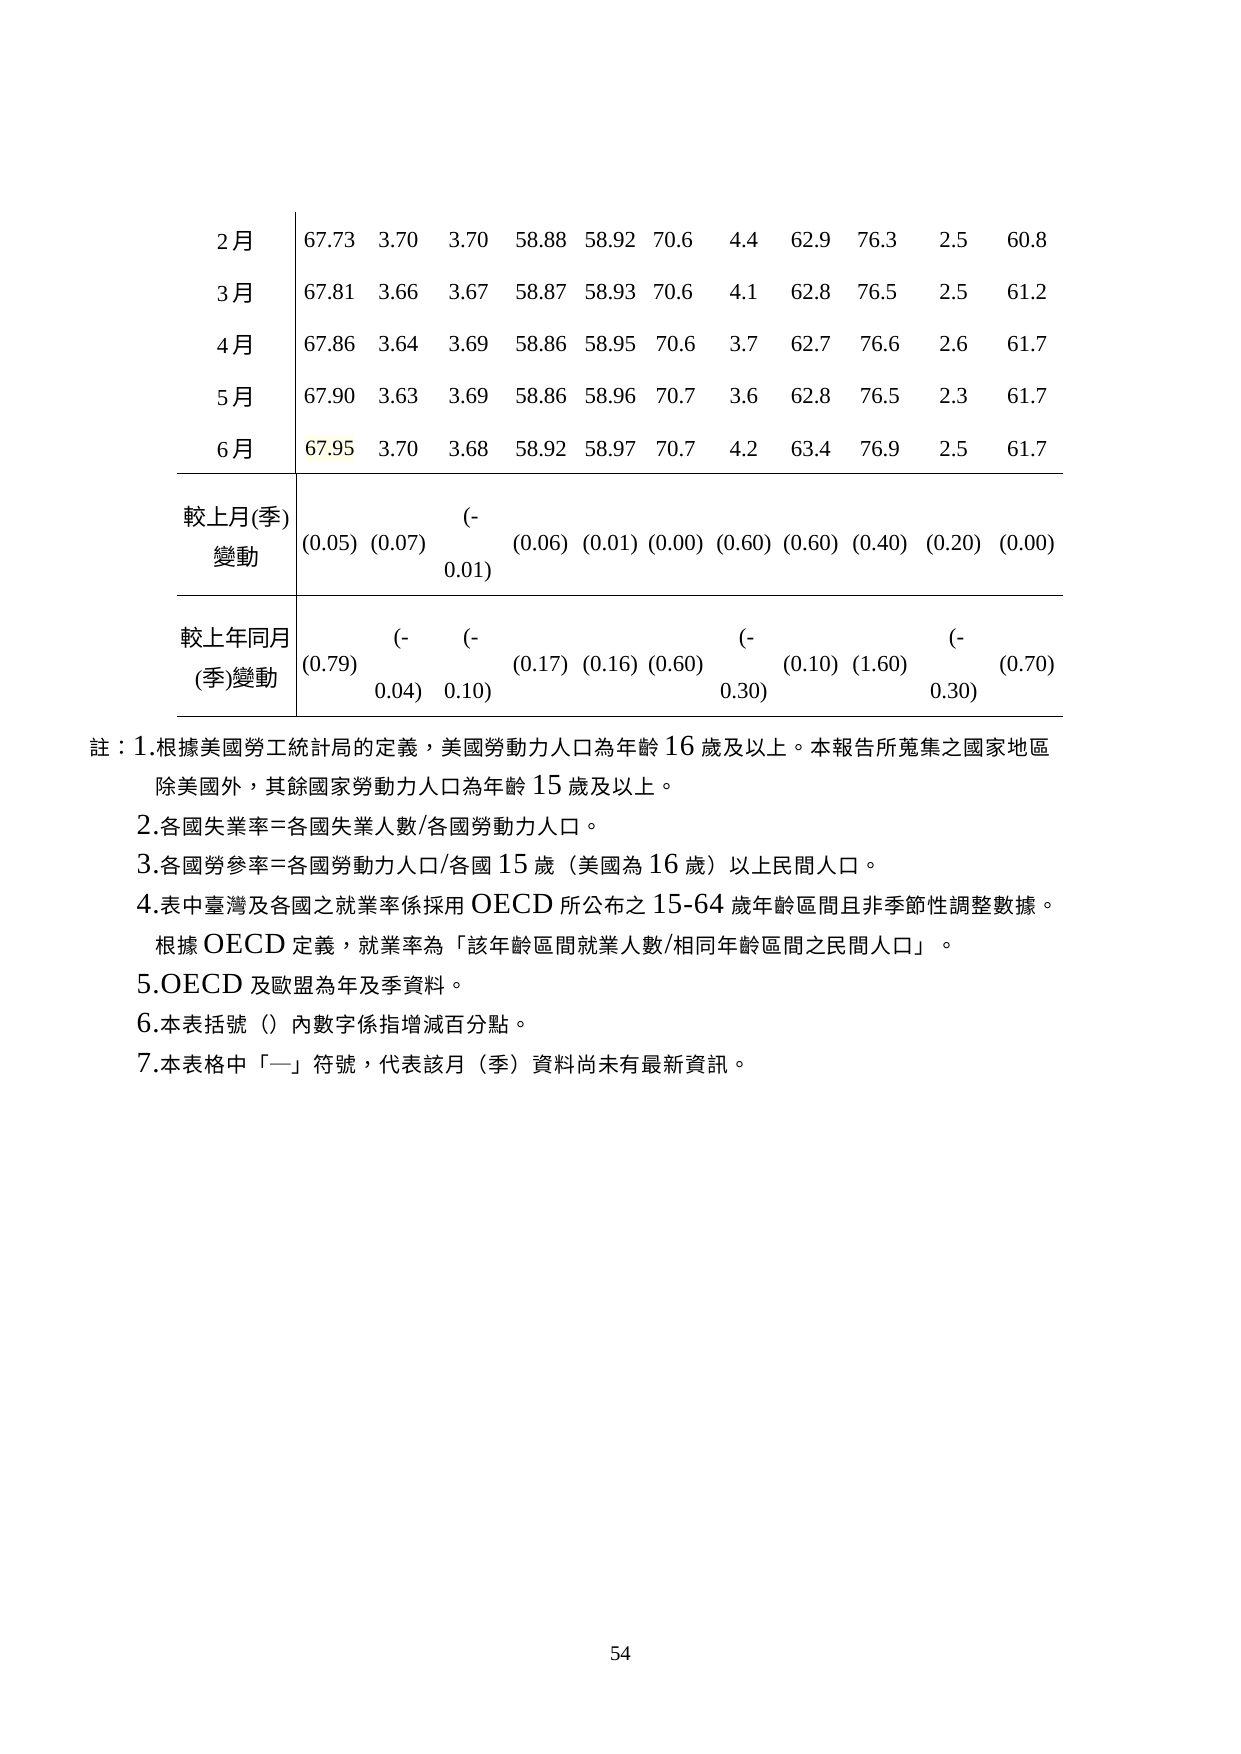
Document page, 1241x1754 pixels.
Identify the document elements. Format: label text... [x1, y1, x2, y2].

table_cell (-0.04) [363, 596, 433, 716]
table_cell 3.67 [433, 264, 503, 316]
table_cell (0.10) [778, 596, 843, 716]
table_cell 62.7 [778, 316, 843, 368]
table_cell 2.6 [916, 316, 991, 368]
table_cell 70.7 [642, 421, 709, 473]
table_cell 3.70 [363, 212, 433, 264]
table_cell (0.00) [991, 474, 1063, 595]
table_cell 62.8 [778, 264, 843, 316]
table_cell (0.60) [778, 474, 843, 595]
table_cell 較上月(季) 變動 [177, 474, 296, 595]
table_cell 3.64 [363, 316, 433, 368]
table_cell 58.87 [504, 264, 578, 316]
text 3.各國勞參率=各國勞動力人口/各國15歲（美國為16歲）以上民間人口。 [136, 836, 1063, 876]
table_cell 67.95 [296, 421, 363, 473]
table_cell 70.6 [642, 316, 709, 368]
table_cell 76.5 [843, 264, 916, 316]
table_cell (0.16) [578, 596, 642, 716]
table_cell 6月 [177, 421, 295, 473]
table_cell 4.4 [709, 212, 778, 264]
table_cell (0.07) [363, 474, 433, 595]
table_cell 70.7 [642, 369, 709, 421]
table_cell (0.17) [503, 596, 578, 716]
table_cell 58.96 [578, 369, 642, 421]
table_cell 3.68 [433, 421, 503, 473]
table_cell 58.93 [578, 264, 642, 316]
table_cell (0.70) [991, 596, 1063, 716]
table_cell 3.7 [709, 316, 778, 368]
table_cell 5月 [177, 369, 295, 421]
table_cell 3月 [177, 264, 295, 316]
table_cell 67.86 [296, 316, 363, 368]
table_cell 2.5 [916, 421, 991, 473]
table_cell 76.6 [843, 316, 916, 368]
table_cell (0.01) [578, 474, 642, 595]
table_cell (-0.30) [916, 596, 991, 716]
table_cell 58.92 [504, 421, 578, 473]
table_cell 3.63 [363, 369, 433, 421]
table_cell (0.60) [709, 474, 778, 595]
table_cell 3.70 [363, 421, 433, 473]
table_cell 58.86 [504, 369, 578, 421]
table_cell (0.20) [916, 474, 991, 595]
table_cell (1.60) [843, 596, 916, 716]
table_cell 3.6 [709, 369, 778, 421]
table_cell 2.3 [916, 369, 991, 421]
table_cell 3.69 [433, 369, 503, 421]
table_cell 3.66 [363, 264, 433, 316]
table_cell 62.9 [778, 212, 843, 264]
table_cell 58.97 [578, 421, 642, 473]
table_cell 70.6 [642, 212, 709, 264]
table_cell 58.88 [504, 212, 578, 264]
text 4.表中臺灣及各國之就業率係採用OECD所公布之15-64歲年齡區間且非季節性調整數據。根據OECD定義，就業率為「該年齡區間就業人數/相同年齡區間之民間人口」。 [136, 876, 1063, 955]
table_cell 76.3 [843, 212, 916, 264]
table_cell 63.4 [778, 421, 843, 473]
table_cell (0.05) [297, 474, 363, 595]
table_cell 67.81 [296, 264, 363, 316]
table_cell 70.6 [642, 264, 709, 316]
table_cell 61.7 [991, 421, 1063, 473]
table_cell (-0.10) [433, 596, 502, 716]
table_cell (0.79) [297, 596, 363, 716]
table_cell 76.5 [843, 369, 916, 421]
table_cell 2.5 [916, 212, 991, 264]
table_cell 58.92 [578, 212, 642, 264]
table_cell 4月 [177, 316, 295, 368]
table_cell (0.00) [642, 474, 709, 595]
table_cell 67.73 [296, 212, 363, 264]
text 2.各國失業率=各國失業人數/各國勞動力人口。 [136, 797, 1063, 836]
table_cell 58.86 [504, 316, 578, 368]
table_cell 61.7 [991, 316, 1063, 368]
text 註：1.根據美國勞工統計局的定義，美國勞動力人口為年齡16歲及以上。本報告所蒐集之國家地區除美國外，其餘國家勞動力人口為年齡15歲及以上。 [89, 717, 1063, 797]
table_cell 2.5 [916, 264, 991, 316]
table_cell 4.1 [709, 264, 778, 316]
table_cell 76.9 [843, 421, 916, 473]
table_cell 67.90 [296, 369, 363, 421]
text 6.本表括號（）內數字係指增減百分點。 [136, 995, 1063, 1035]
table_cell 2月 [177, 212, 295, 264]
text 7.本表格中「─」符號，代表該月（季）資料尚未有最新資訊。 [136, 1035, 1063, 1074]
table_cell 60.8 [991, 212, 1063, 264]
table_cell (-0.30) [709, 596, 778, 716]
table_cell 61.7 [991, 369, 1063, 421]
table_cell (0.60) [642, 596, 709, 716]
table_cell (0.06) [503, 474, 578, 595]
table_cell (-0.01) [433, 474, 502, 595]
table_cell 4.2 [709, 421, 778, 473]
table_cell 較上年同月(季)變動 [177, 596, 296, 716]
table_cell 3.69 [433, 316, 503, 368]
table_cell (0.40) [843, 474, 916, 595]
table_cell 3.70 [433, 212, 503, 264]
table_cell 58.95 [578, 316, 642, 368]
table_cell 61.2 [991, 264, 1063, 316]
text 5.OECD及歐盟為年及季資料。 [136, 955, 1063, 995]
table_cell 62.8 [778, 369, 843, 421]
